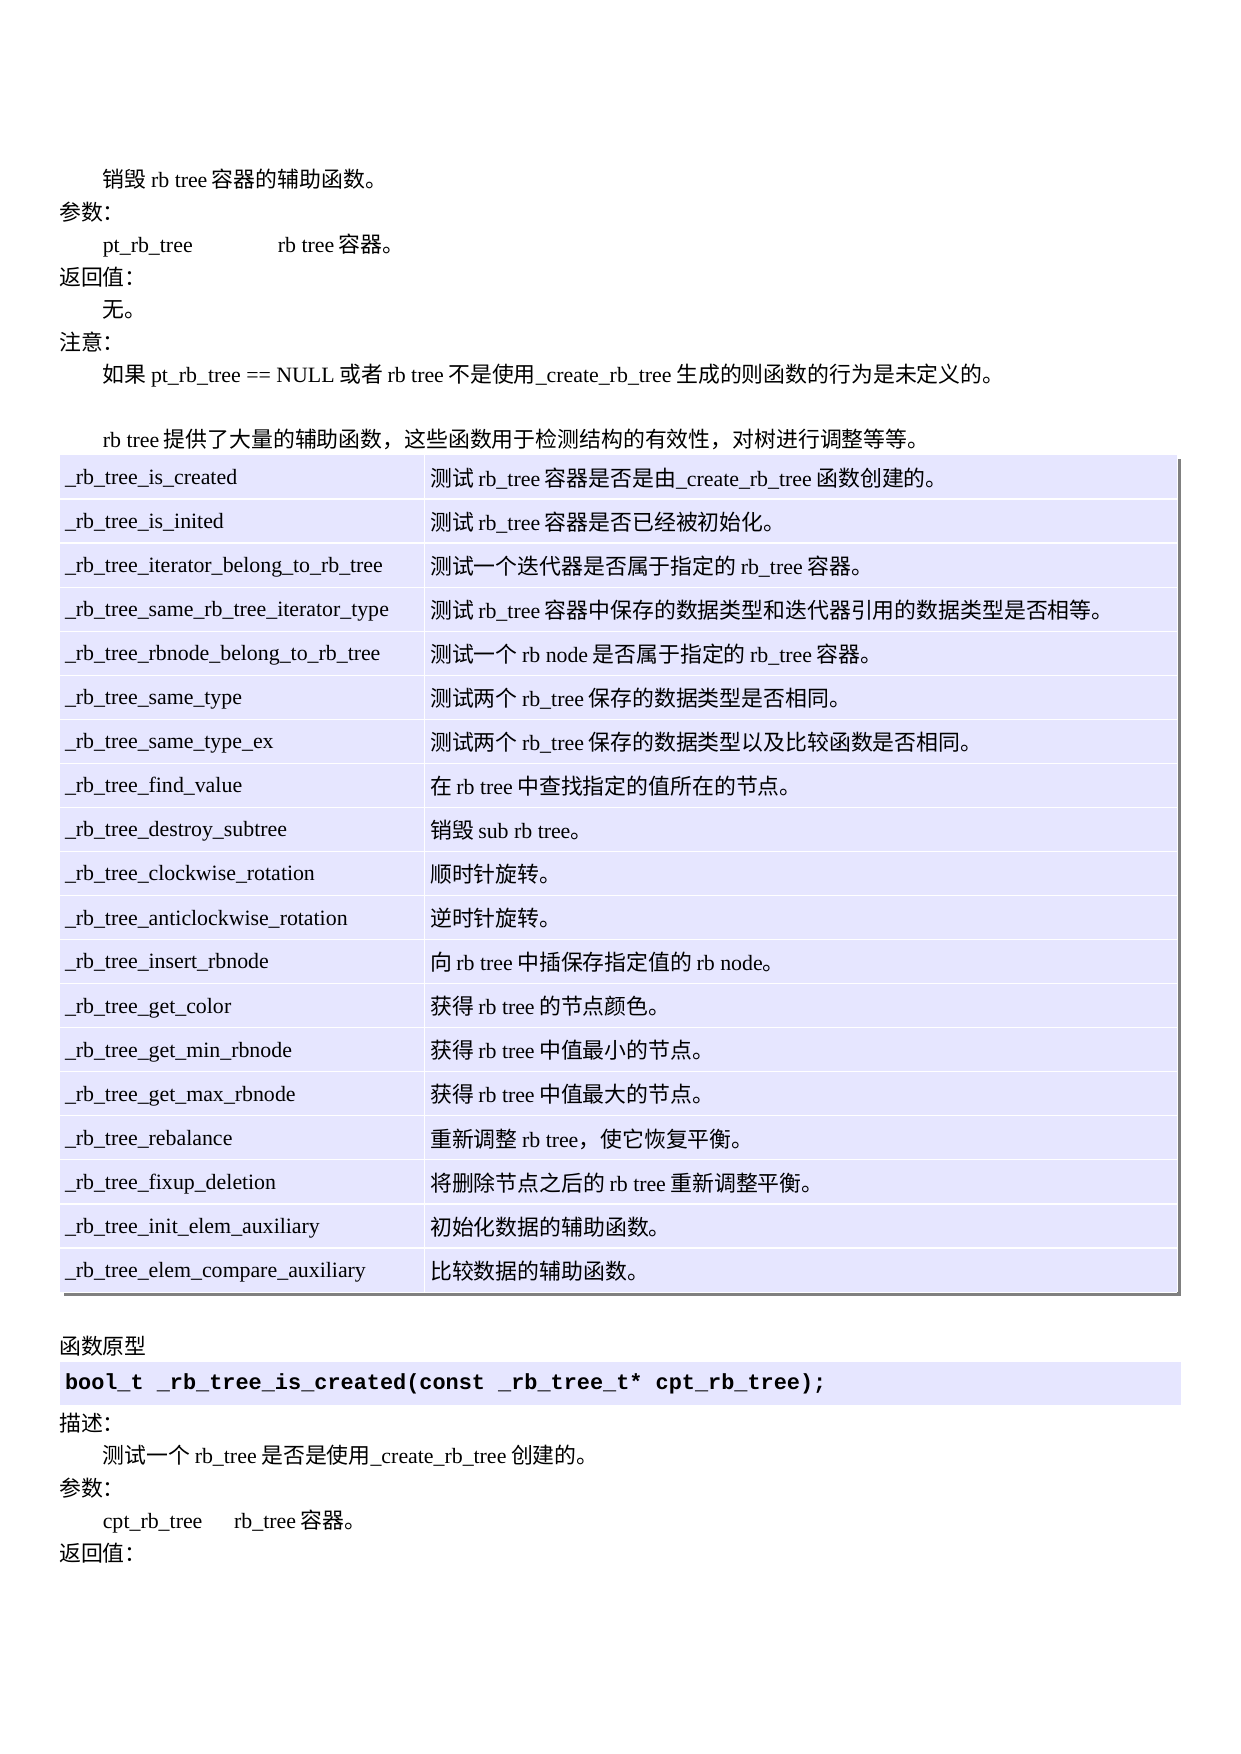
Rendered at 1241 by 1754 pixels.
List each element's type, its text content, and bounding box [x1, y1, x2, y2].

text cpt_rb_tree rb_tree容器。 [59, 1503, 1181, 1536]
table_cell 初始化数据的辅助函数。 [425, 1205, 1177, 1247]
text 无。 [59, 292, 1181, 324]
text 返回值： [59, 1536, 1181, 1568]
table_cell _rb_tree_anticlockwise_rotation [60, 896, 424, 939]
table_header 测试rb_tree容器是否是由_create_rb_tree函数创建的。 [425, 455, 1177, 498]
table_cell _rb_tree_get_max_rbnode [60, 1072, 424, 1115]
table_cell _rb_tree_get_min_rbnode [60, 1028, 424, 1071]
table_cell 获得rb tree中值最小的节点。 [425, 1028, 1177, 1071]
table_cell _rb_tree_is_inited [60, 500, 424, 542]
table_cell 测试一个迭代器是否属于指定的rb_tree容器。 [425, 544, 1177, 587]
table_cell _rb_tree_fixup_deletion [60, 1160, 424, 1203]
table_cell 测试一个rb node是否属于指定的rb_tree容器。 [425, 632, 1177, 675]
text 如果pt_rb_tree == NULL或者rb tree不是使用_create_rb_tree生成的则函数的行为是未定义的。 [59, 357, 1181, 389]
table_cell _rb_tree_same_rb_tree_iterator_type [60, 588, 424, 631]
table_cell _rb_tree_insert_rbnode [60, 940, 424, 983]
table_cell 获得rb tree中值最大的节点。 [425, 1072, 1177, 1115]
table_cell 在rb tree中查找指定的值所在的节点。 [425, 764, 1177, 807]
table_cell _rb_tree_get_color [60, 984, 424, 1027]
table_cell _rb_tree_find_value [60, 764, 424, 807]
table_cell 顺时针旋转。 [425, 852, 1177, 895]
table_cell 测试rb_tree容器是否已经被初始化。 [425, 500, 1177, 542]
text pt_rb_tree rb tree容器。 [59, 227, 1181, 259]
text 参数： [59, 194, 1181, 227]
table_cell _rb_tree_same_type [60, 676, 424, 719]
table_header _rb_tree_is_created [60, 455, 424, 498]
table_cell 比较数据的辅助函数。 [425, 1249, 1177, 1292]
text 描述： [59, 1406, 1181, 1438]
table_cell _rb_tree_clockwise_rotation [60, 852, 424, 895]
table_cell _rb_tree_elem_compare_auxiliary [60, 1249, 424, 1292]
table_cell 获得rb tree的节点颜色。 [425, 984, 1177, 1027]
table_cell 向rb tree中插保存指定值的rb node。 [425, 940, 1177, 983]
table_cell 重新调整rb tree，使它恢复平衡。 [425, 1116, 1177, 1159]
table_cell _rb_tree_same_type_ex [60, 720, 424, 763]
table_cell 测试两个rb_tree保存的数据类型是否相同。 [425, 676, 1177, 719]
table_cell _rb_tree_rebalance [60, 1116, 424, 1159]
table_header bool_t _rb_tree_is_created(const _rb_tree_t* cpt_rb_tree); [60, 1362, 1181, 1405]
text 函数原型 [59, 1329, 1181, 1361]
text 测试一个rb_tree是否是使用_create_rb_tree创建的。 [59, 1438, 1181, 1471]
table_cell 测试两个rb_tree保存的数据类型以及比较函数是否相同。 [425, 720, 1177, 763]
text 注意： [59, 324, 1181, 357]
text rb tree提供了大量的辅助函数，这些函数用于检测结构的有效性，对树进行调整等等。 [59, 422, 1181, 454]
table_cell 销毁sub rb tree。 [425, 808, 1177, 851]
table_cell 测试rb_tree容器中保存的数据类型和迭代器引用的数据类型是否相等。 [425, 588, 1177, 631]
table_cell _rb_tree_destroy_subtree [60, 808, 424, 851]
table_cell 逆时针旋转。 [425, 896, 1177, 939]
text 参数： [59, 1471, 1181, 1503]
table_cell 将删除节点之后的rb tree重新调整平衡。 [425, 1160, 1177, 1203]
table_cell _rb_tree_rbnode_belong_to_rb_tree [60, 632, 424, 675]
table_cell _rb_tree_init_elem_auxiliary [60, 1205, 424, 1247]
text 销毁rb tree容器的辅助函数。 [59, 162, 1181, 194]
text 返回值： [59, 259, 1181, 292]
table_cell _rb_tree_iterator_belong_to_rb_tree [60, 544, 424, 587]
